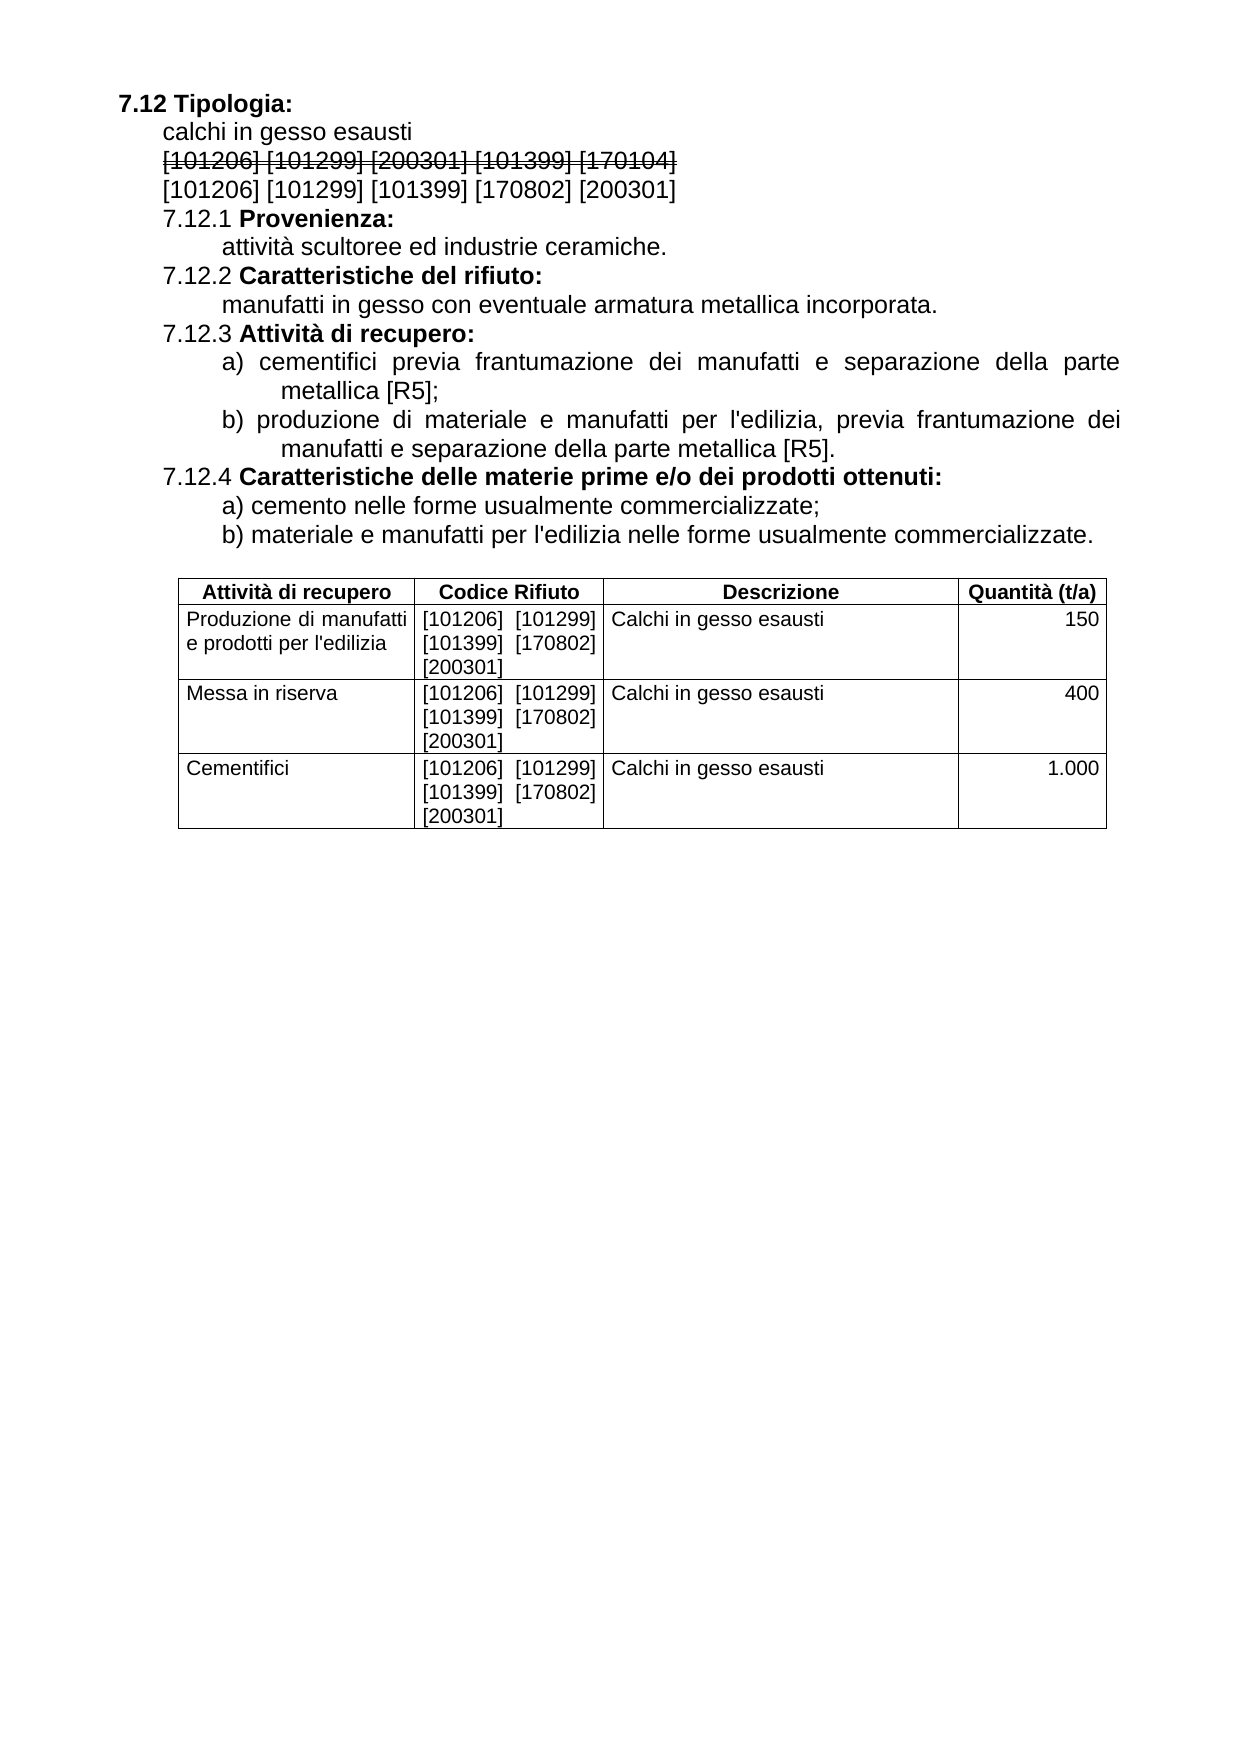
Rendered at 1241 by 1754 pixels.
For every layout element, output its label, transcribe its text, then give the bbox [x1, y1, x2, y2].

text b) materiale e manufatti per l'edilizia nelle forme usualmente commercializzate. [222, 520, 1122, 549]
table_header Codice Rifiuto [415, 579, 603, 604]
text calchi in gesso esausti [162, 117, 1122, 146]
text 7.12.2 Caratteristiche del rifiuto: [162, 261, 1122, 290]
table_cell Messa in riserva [179, 680, 414, 753]
table_cell [101206] [101299] [101399] [170802] [200301] [415, 605, 603, 678]
table_cell Calchi in gesso esausti [604, 605, 958, 678]
text [101206] [101299] [200301] [101399] [170104] [162, 146, 1122, 175]
table_cell Calchi in gesso esausti [604, 680, 958, 753]
text 7.12.1 Provenienza: [162, 204, 1122, 232]
text a) cemento nelle forme usualmente commercializzate; [222, 491, 1122, 520]
table_header Descrizione [604, 579, 958, 604]
text attività scultoree ed industrie ceramiche. [222, 232, 1122, 261]
table_cell 150 [959, 605, 1106, 678]
table_cell Cementifici [179, 754, 414, 827]
table_header Attività di recupero [179, 579, 414, 604]
text b) produzione di materiale e manufatti per l'edilizia, previa frantumazione dei manufatti e separazione della parte metallica [R5]. [222, 405, 1122, 462]
table_cell 400 [959, 680, 1106, 753]
table_cell [101206] [101299] [101399] [170802] [200301] [415, 680, 603, 753]
text manufatti in gesso con eventuale armatura metallica incorporata. [222, 290, 1122, 319]
table_cell 1.000 [959, 754, 1106, 827]
subtitle 7.12 Tipologia: [118, 89, 1122, 117]
text [101206] [101299] [101399] [170802] [200301] [162, 175, 1122, 204]
text 7.12.3 Attività di recupero: [162, 319, 1122, 347]
table_header Quantità (t/a) [959, 579, 1106, 604]
text 7.12.4 Caratteristiche delle materie prime e/o dei prodotti ottenuti: [162, 462, 1122, 491]
table_cell Produzione di manufatti e prodotti per l'edilizia [179, 605, 414, 678]
table_cell [101206] [101299] [101399] [170802] [200301] [415, 754, 603, 827]
table_cell Calchi in gesso esausti [604, 754, 958, 827]
text a) cementifici previa frantumazione dei manufatti e separazione della parte metallica [R5]; [222, 347, 1122, 405]
